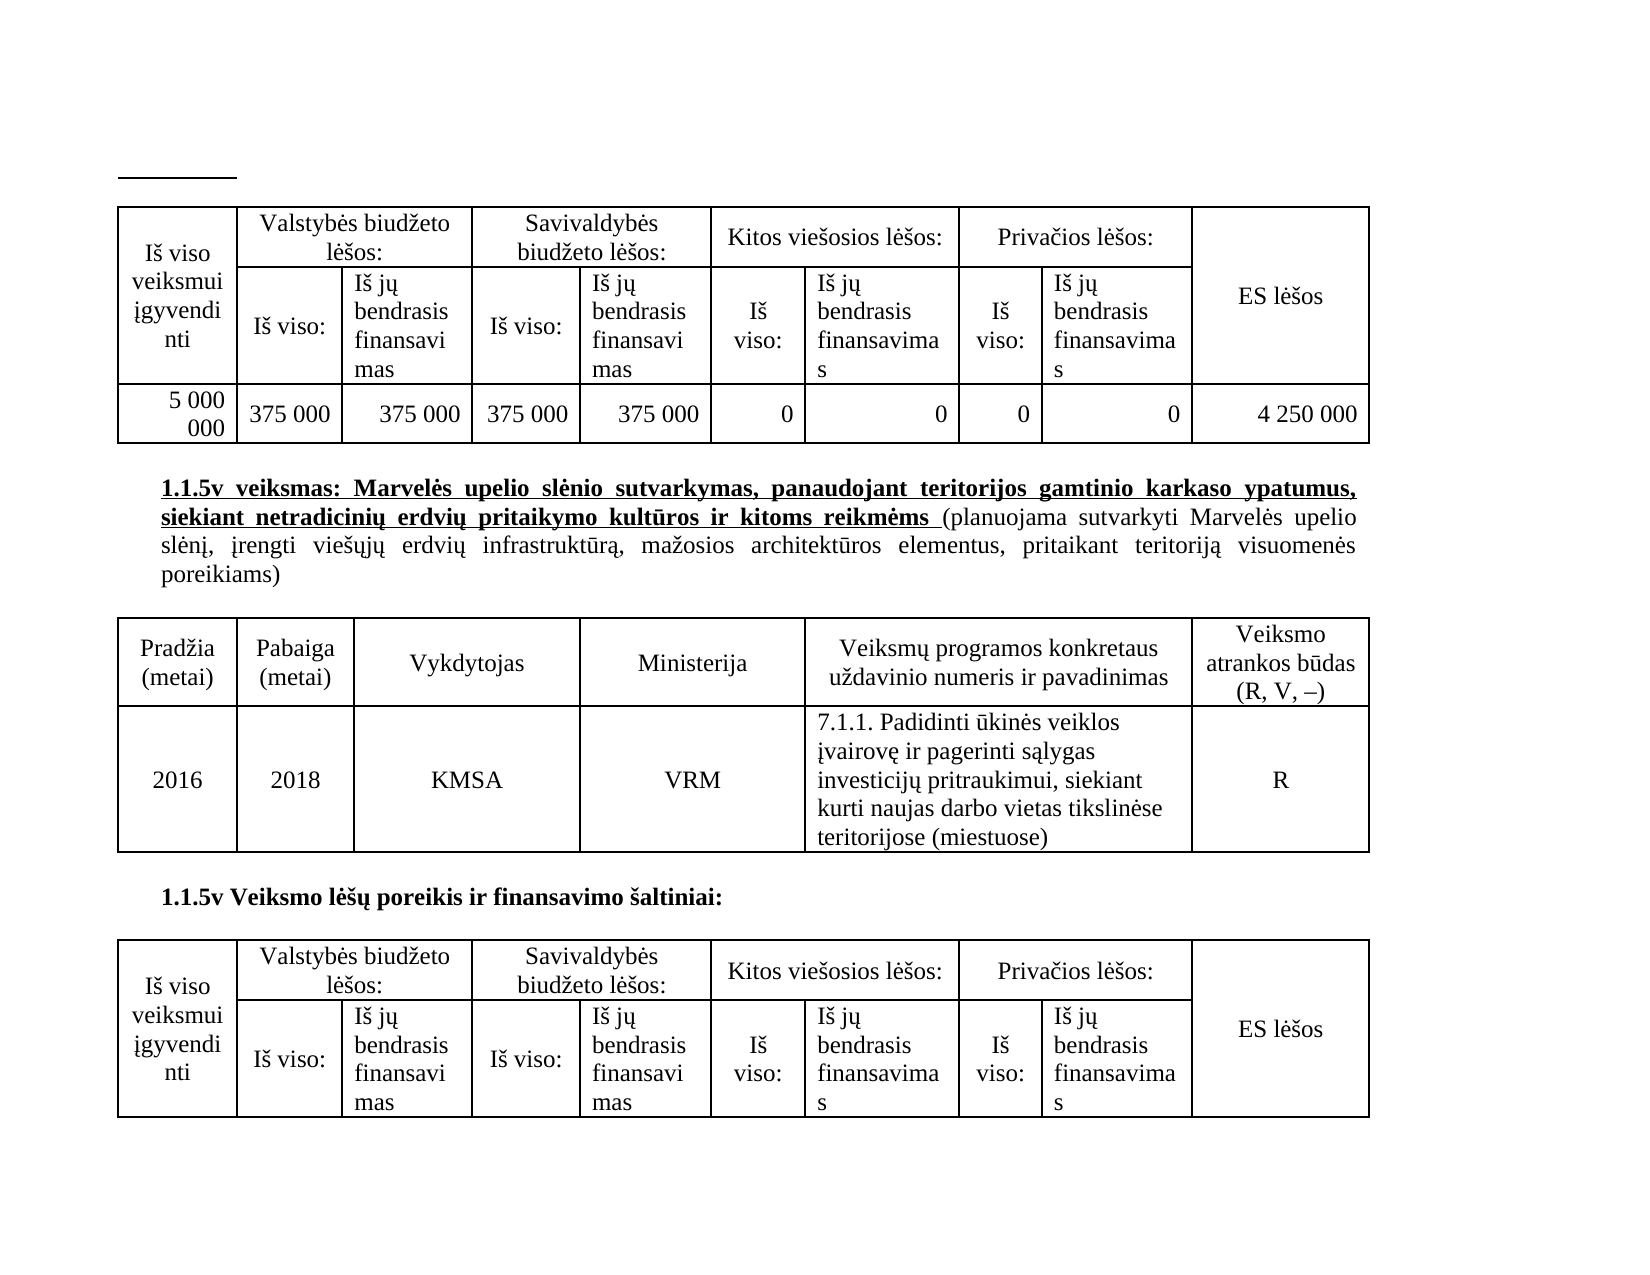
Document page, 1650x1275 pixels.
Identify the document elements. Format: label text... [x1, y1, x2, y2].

table_cell [1370, 617, 1389, 705]
table_cell Privačios lėšos: [960, 941, 1191, 999]
table_cell [118, 911, 149, 939]
table_cell [118, 853, 149, 882]
table_cell 0 [806, 385, 958, 442]
table_cell ES lėšos [1193, 208, 1368, 383]
table_cell [1390, 939, 1473, 999]
table_cell [788, 911, 811, 939]
table_cell [959, 588, 1062, 617]
table_cell [1370, 705, 1389, 851]
table_cell [811, 911, 892, 939]
table_cell [149, 911, 237, 939]
table_cell [788, 853, 811, 882]
table_cell VRM [581, 707, 804, 851]
table_cell 1.1.5v Veiksmo lėšų poreikis ir finansavimo šaltiniai: [149, 882, 1192, 911]
table_cell [1390, 999, 1473, 1116]
table_cell [959, 177, 1062, 206]
table_cell [472, 177, 580, 206]
table_cell Iš viso: [473, 268, 579, 383]
table_cell [892, 853, 959, 882]
table_cell [1390, 266, 1473, 383]
table_cell [472, 853, 580, 882]
table_cell 1.1.5v veiksmas: Marvelės upelio slėnio sutvarkymas, panaudojant teritorijos gamtinio karkaso ypatumus, siekiant netradicinių erdvių pritaikymo kultūros ir kitoms reikmėms (planuojama sutvarkyti Marvelės upelio slėnį, įrengti viešųjų erdvių infrastruktūrą, mažosios architektūros elementus, pritaikant teritoriją visuomenės poreikiams) [149, 444, 1369, 588]
table_cell [149, 588, 237, 617]
table_cell [1223, 911, 1473, 939]
table_cell [342, 853, 365, 882]
table_cell [149, 179, 237, 206]
table_cell Valstybės biudžeto lėšos: [238, 941, 471, 999]
table_cell Iš viso veiksmui įgyvendinti [119, 208, 236, 383]
table_cell [603, 911, 788, 939]
table_cell [365, 588, 472, 617]
table_cell Iš jų bendrasis finansavimas [581, 268, 710, 383]
table_cell Iš viso: [473, 1001, 579, 1116]
table_cell 0 [960, 385, 1041, 442]
table_cell [237, 853, 342, 882]
table_cell [472, 588, 580, 617]
table_cell [811, 177, 892, 206]
table_cell Kitos viešosios lėšos: [712, 208, 958, 266]
table_cell [959, 853, 1062, 882]
table_cell Pabaiga (metai) [238, 619, 353, 705]
table_cell 375 000 [473, 385, 579, 442]
table_cell Iš viso: [960, 1001, 1041, 1116]
table_cell [1160, 853, 1223, 882]
table_cell Vykdytojas [355, 619, 579, 705]
table_cell [1370, 383, 1389, 442]
table_cell [472, 911, 580, 939]
table_cell [1390, 383, 1473, 442]
table_cell 0 [712, 385, 804, 442]
table_cell [342, 588, 365, 617]
table_cell [365, 177, 472, 206]
table_cell Kitos viešosios lėšos: [712, 941, 958, 999]
table_cell [1160, 911, 1223, 939]
table_cell [1223, 588, 1473, 617]
table_cell Iš viso: [712, 1001, 804, 1116]
table_cell [959, 911, 1062, 939]
table_cell Savivaldybės biudžeto lėšos: [473, 941, 710, 999]
table_cell Iš jų bendrasis finansavimas [343, 268, 471, 383]
table_cell [580, 911, 603, 939]
table_cell [1369, 882, 1389, 911]
table_cell [1223, 177, 1473, 206]
table_cell [149, 853, 237, 882]
table_cell [237, 911, 342, 939]
table_cell 4 250 000 [1193, 385, 1368, 442]
table_cell [237, 588, 342, 617]
table_cell Iš jų bendrasis finansavimas [806, 1001, 958, 1116]
table_cell [1370, 939, 1389, 999]
table_cell [1390, 882, 1473, 911]
table_cell [811, 588, 892, 617]
table_cell Iš jų bendrasis finansavimas [343, 1001, 471, 1116]
table_cell [1390, 705, 1473, 851]
table_cell Iš viso: [238, 1001, 341, 1116]
table_cell [118, 444, 149, 588]
table_cell [1062, 853, 1160, 882]
table_cell [1370, 999, 1389, 1116]
table_cell Iš jų bendrasis finansavimas [581, 1001, 710, 1116]
table_cell Iš jų bendrasis finansavimas [1043, 268, 1191, 383]
table_cell Veiksmo atrankos būdas (R, V, –) [1193, 619, 1368, 705]
table_cell R [1193, 707, 1368, 851]
table_cell Iš viso veiksmui įgyvendinti [119, 941, 236, 1116]
table_cell KMSA [355, 707, 579, 851]
table_cell [342, 911, 365, 939]
table_cell Iš jų bendrasis finansavimas [1043, 1001, 1191, 1116]
table_cell Privačios lėšos: [960, 208, 1191, 266]
table_cell 375 000 [581, 385, 710, 442]
table_cell Iš viso: [712, 268, 804, 383]
table_cell Iš viso: [238, 268, 341, 383]
table_cell [1062, 588, 1160, 617]
table_cell [1160, 177, 1223, 206]
table_cell [603, 588, 788, 617]
table_cell [580, 853, 603, 882]
table_cell Savivaldybės biudžeto lėšos: [473, 208, 710, 266]
table_cell [1160, 588, 1223, 617]
table_cell [603, 177, 788, 206]
table_cell [1062, 911, 1160, 939]
table_cell ES lėšos [1193, 941, 1368, 1116]
table_cell [788, 177, 811, 206]
table_cell [788, 588, 811, 617]
table_cell 5 000 000 [119, 385, 236, 442]
table_cell [811, 853, 892, 882]
table_cell Iš jų bendrasis finansavimas [806, 268, 958, 383]
table_cell 7.1.1. Padidinti ūkinės veiklos įvairovę ir pagerinti sąlygas investicijų pritraukimui, siekiant kurti naujas darbo vietas tikslinėse teritorijose (miestuose) [806, 707, 1191, 851]
table_cell [342, 177, 365, 206]
table_cell Ministerija [581, 619, 804, 705]
table_cell [892, 911, 959, 939]
table_cell [365, 853, 472, 882]
table_cell [1370, 266, 1389, 383]
table_cell [237, 177, 342, 206]
table_cell [580, 177, 603, 206]
table_cell [603, 853, 788, 882]
table_cell [1062, 177, 1160, 206]
table_cell 2016 [119, 707, 236, 851]
table_cell [1390, 206, 1473, 266]
table_cell [365, 911, 472, 939]
table_cell 375 000 [343, 385, 471, 442]
table_cell [892, 588, 959, 617]
table_cell [892, 177, 959, 206]
table_cell Valstybės biudžeto lėšos: [238, 208, 471, 266]
table_cell [118, 588, 149, 617]
table_cell [1192, 882, 1369, 911]
table_cell [118, 882, 149, 911]
table_cell 0 [1043, 385, 1191, 442]
table_cell Pradžia (metai) [119, 619, 236, 705]
table_cell [118, 179, 149, 206]
table_cell [1390, 442, 1473, 588]
table_cell [1390, 617, 1473, 705]
table_cell 2018 [238, 707, 353, 851]
table_cell 375 000 [238, 385, 341, 442]
table_cell [1223, 851, 1473, 882]
table_cell [1369, 442, 1389, 588]
table_cell Iš viso: [960, 268, 1041, 383]
table_cell Veiksmų programos konkretaus uždavinio numeris ir pavadinimas [806, 619, 1191, 705]
table_cell [580, 588, 603, 617]
table_cell [1370, 206, 1389, 266]
